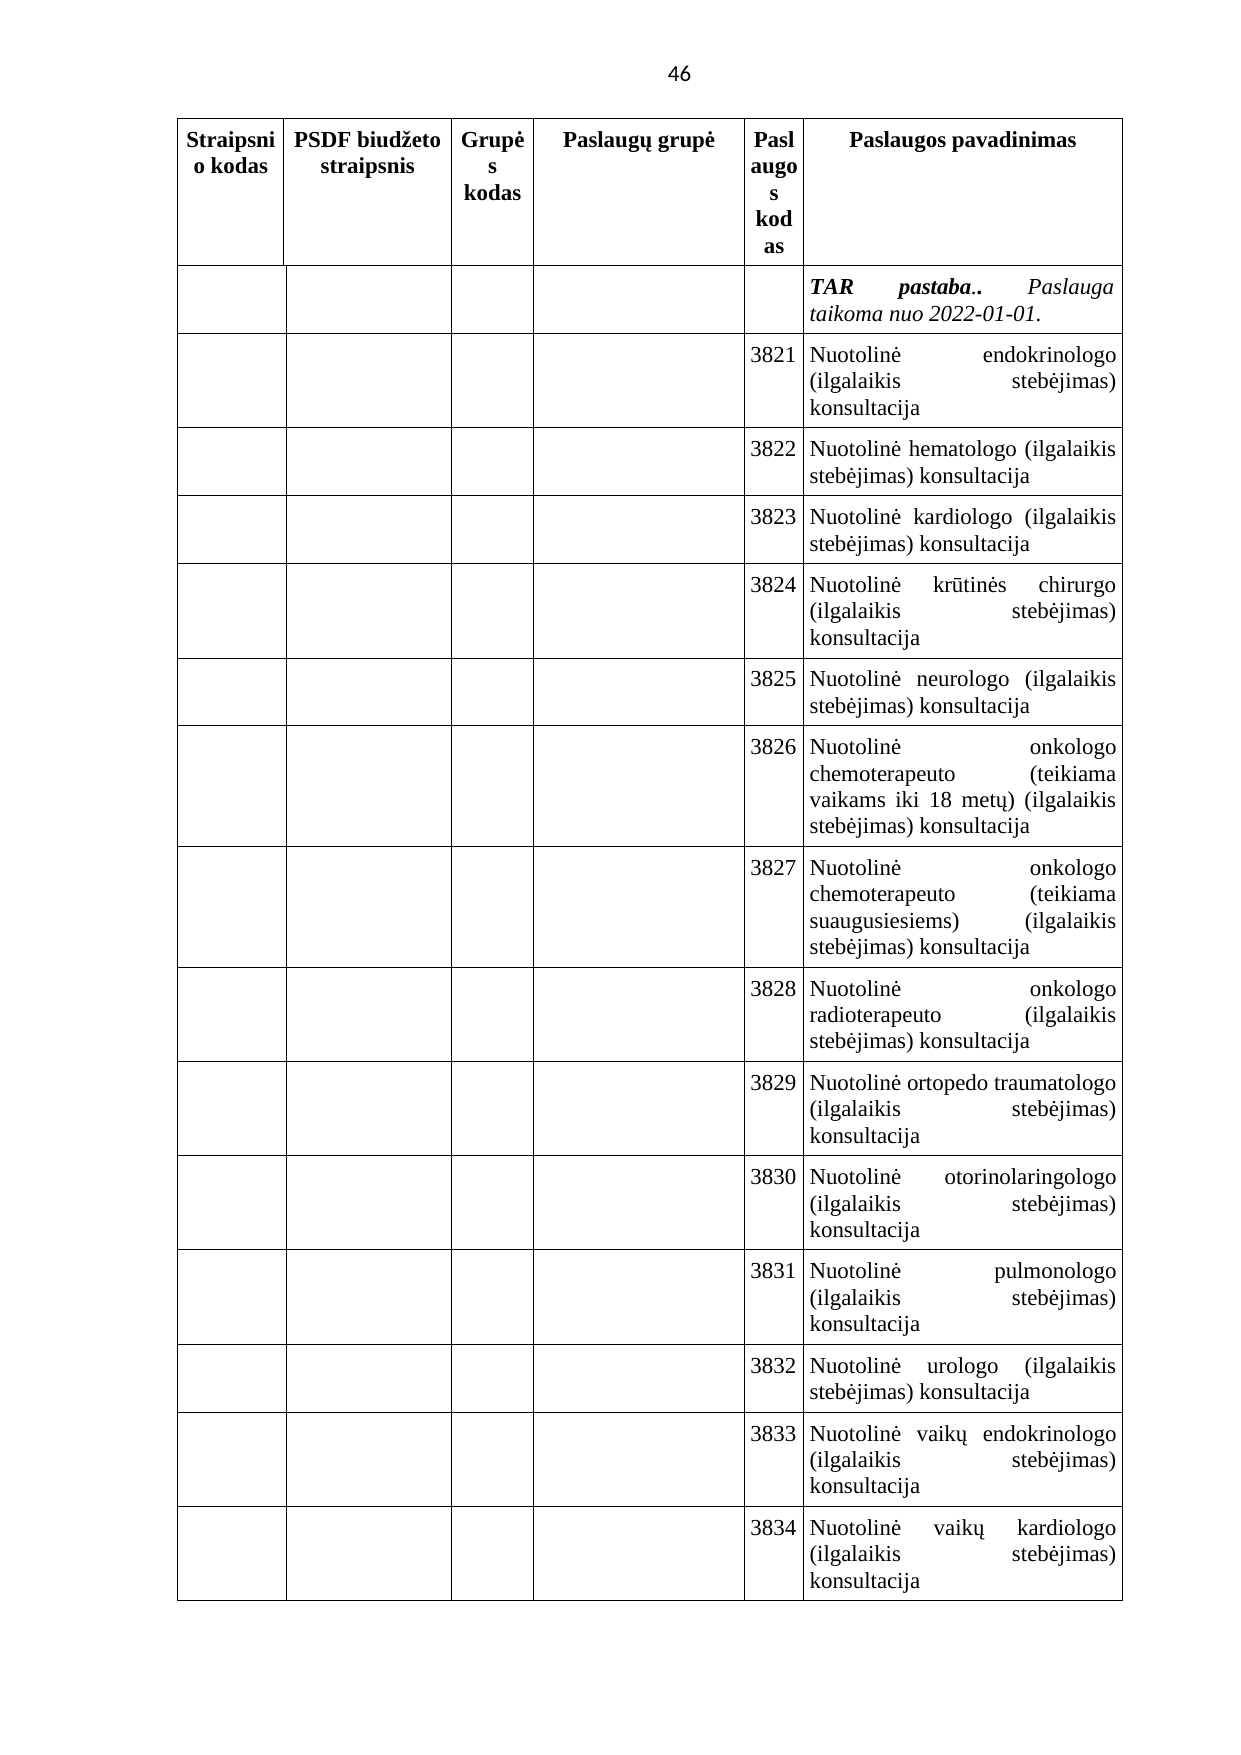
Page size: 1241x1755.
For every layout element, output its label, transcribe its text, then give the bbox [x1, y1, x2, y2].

table_cell [287, 1062, 451, 1155]
table_cell 3822 [745, 428, 803, 495]
table_cell [178, 1507, 286, 1600]
table_cell [287, 726, 451, 846]
table_cell Nuotolinė onkologo radioterapeuto (ilgalaikis stebėjimas) konsultacija [804, 968, 1122, 1061]
table_cell 3826 [745, 726, 803, 846]
table_cell 3829 [745, 1062, 803, 1155]
table_cell Nuotolinė kardiologo (ilgalaikis stebėjimas) konsultacija [804, 496, 1122, 563]
table_cell TAR pastaba.. Paslauga taikoma nuo 2022-01-01. [804, 266, 1122, 333]
table_cell [452, 564, 533, 657]
table_cell [534, 1345, 744, 1412]
table_header PSDF biudžeto straipsnis [284, 119, 451, 265]
table_cell 3821 [745, 334, 803, 427]
table_cell [178, 968, 286, 1061]
table_cell 3834 [745, 1507, 803, 1600]
table_cell [452, 726, 533, 846]
table_cell [452, 1062, 533, 1155]
table_cell 3823 [745, 496, 803, 563]
table_cell [534, 266, 744, 333]
table_cell [534, 726, 744, 846]
table_cell 3825 [745, 659, 803, 725]
table_cell Nuotolinė onkologo chemoterapeuto (teikiama suaugusiesiems) (ilgalaikis stebėjimas) konsultacija [804, 847, 1122, 967]
table_cell [178, 334, 286, 427]
table_cell [452, 1156, 533, 1249]
table_cell [178, 564, 286, 657]
table_cell [287, 847, 451, 967]
table_cell [452, 1250, 533, 1344]
table_cell Nuotolinė vaikų endokrinologo (ilgalaikis stebėjimas) konsultacija [804, 1413, 1122, 1506]
table_cell 3827 [745, 847, 803, 967]
table_cell [452, 1413, 533, 1506]
table_cell [178, 1413, 286, 1506]
table_cell [178, 659, 286, 725]
table_cell [287, 1345, 451, 1412]
table_header Paslaugos kodas [745, 119, 803, 265]
table_cell [452, 266, 533, 333]
table_header Paslaugos pavadinimas [804, 119, 1122, 265]
table_cell [287, 1156, 451, 1249]
table_cell [287, 1413, 451, 1506]
table_cell [178, 1156, 286, 1249]
table_cell [178, 847, 286, 967]
table_cell [745, 266, 803, 333]
table_cell Nuotolinė urologo (ilgalaikis stebėjimas) konsultacija [804, 1345, 1122, 1412]
table_cell [452, 496, 533, 563]
table_cell [287, 1507, 451, 1600]
table_cell [287, 428, 451, 495]
table_cell [534, 847, 744, 967]
table_cell [452, 1345, 533, 1412]
table_cell [178, 1345, 286, 1412]
table_cell Nuotolinė krūtinės chirurgo (ilgalaikis stebėjimas) konsultacija [804, 564, 1122, 657]
table_cell Nuotolinė onkologo chemoterapeuto (teikiama vaikams iki 18 metų) (ilgalaikis stebėjimas) konsultacija [804, 726, 1122, 846]
table_cell [534, 428, 744, 495]
table_cell Nuotolinė ortopedo traumatologo (ilgalaikis stebėjimas) konsultacija [804, 1062, 1122, 1155]
table_cell [178, 1250, 286, 1344]
table_cell [287, 334, 451, 427]
table_cell [534, 968, 744, 1061]
table_cell [452, 1507, 533, 1600]
table_cell [452, 968, 533, 1061]
table_cell [534, 1062, 744, 1155]
table_cell [287, 968, 451, 1061]
table_cell Nuotolinė otorinolaringologo (ilgalaikis stebėjimas) konsultacija [804, 1156, 1122, 1249]
table_cell [452, 847, 533, 967]
table_header Grupės kodas [452, 119, 533, 265]
table_cell [287, 564, 451, 657]
table_cell [534, 1156, 744, 1249]
table_cell [534, 1413, 744, 1506]
table_cell [178, 1062, 286, 1155]
table_cell 3824 [745, 564, 803, 657]
table_cell [452, 659, 533, 725]
table_cell Nuotolinė endokrinologo (ilgalaikis stebėjimas) konsultacija [804, 334, 1122, 427]
table_cell [534, 659, 744, 725]
table_cell 3832 [745, 1345, 803, 1412]
table_cell [178, 726, 286, 846]
table_cell [534, 564, 744, 657]
table_cell [287, 1250, 451, 1344]
table_cell [178, 496, 286, 563]
table_cell [178, 266, 286, 333]
table_cell Nuotolinė neurologo (ilgalaikis stebėjimas) konsultacija [804, 659, 1122, 725]
table_cell [287, 266, 451, 333]
table_header Straipsnio kodas [178, 119, 283, 265]
table_header Paslaugų grupė [534, 119, 744, 265]
table_cell [178, 428, 286, 495]
table_cell 3830 [745, 1156, 803, 1249]
table_cell 3828 [745, 968, 803, 1061]
table_cell [534, 496, 744, 563]
table_cell Nuotolinė vaikų kardiologo (ilgalaikis stebėjimas) konsultacija [804, 1507, 1122, 1600]
table_cell Nuotolinė hematologo (ilgalaikis stebėjimas) konsultacija [804, 428, 1122, 495]
table_cell [452, 334, 533, 427]
table_cell [287, 659, 451, 725]
table_cell [287, 496, 451, 563]
table_cell [534, 1250, 744, 1344]
table_cell 3831 [745, 1250, 803, 1344]
table_cell [534, 1507, 744, 1600]
table_cell 3833 [745, 1413, 803, 1506]
table_cell [534, 334, 744, 427]
table_cell Nuotolinė pulmonologo (ilgalaikis stebėjimas) konsultacija [804, 1250, 1122, 1344]
table_cell [452, 428, 533, 495]
